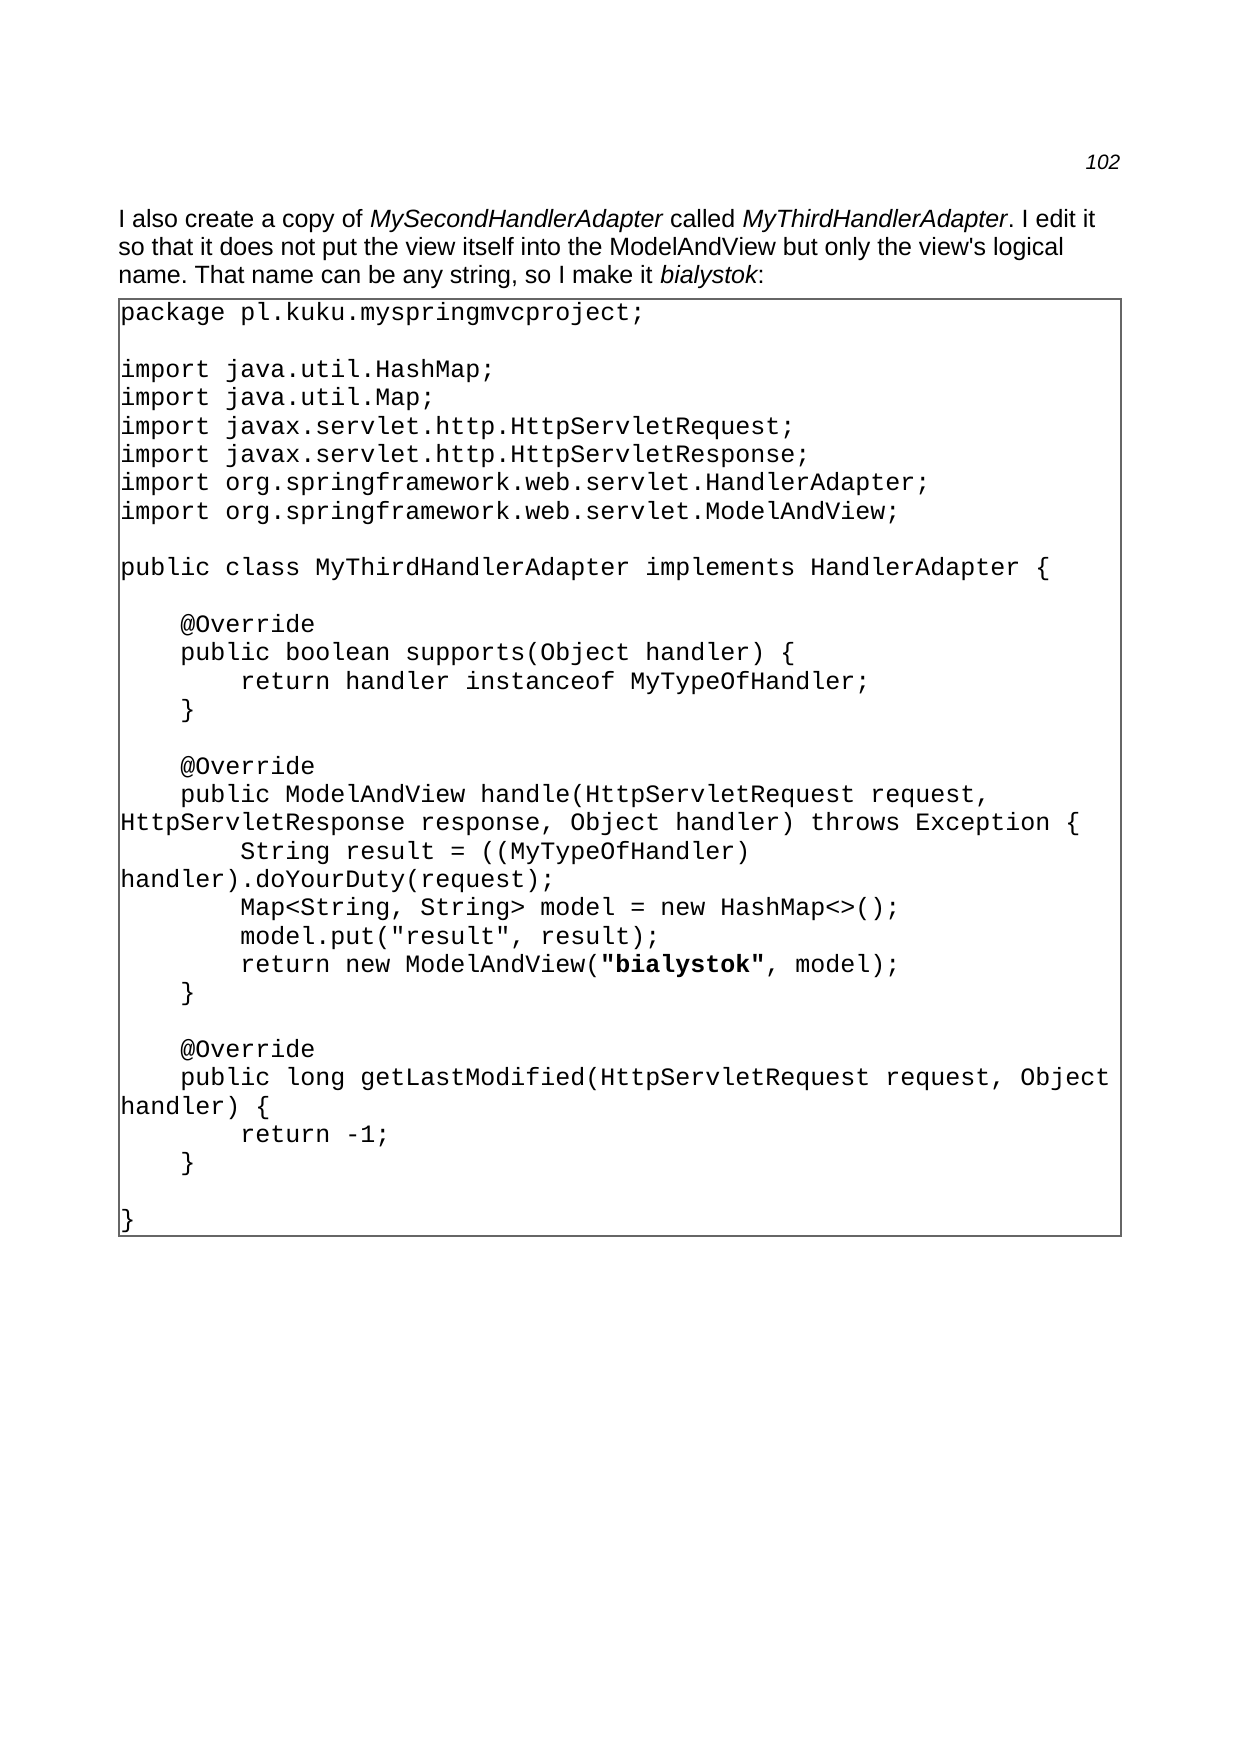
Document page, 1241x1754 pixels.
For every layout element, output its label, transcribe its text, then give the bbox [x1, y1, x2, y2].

text import org.springframework.web.servlet.HandlerAdapter; [120, 468, 1120, 496]
text import javax.servlet.http.HttpServletResponse; [120, 439, 1120, 468]
text } [120, 1204, 1120, 1235]
text public boolean supports(Object handler) { [120, 638, 1120, 666]
text @Override [120, 751, 1120, 779]
text import org.springframework.web.servlet.ModelAndView; [120, 496, 1120, 527]
text @Override [120, 1034, 1120, 1063]
text } [120, 694, 1120, 725]
text public long getLastModified(HttpServletRequest request, Object handler) { [120, 1063, 1120, 1119]
text import javax.servlet.http.HttpServletRequest; [120, 411, 1120, 439]
text } [120, 1148, 1120, 1178]
text @Override [120, 609, 1120, 638]
text import java.util.Map; [120, 383, 1120, 411]
text package pl.kuku.myspringmvcproject; [120, 300, 1120, 328]
text I also create a copy of MySecondHandlerAdapter called MyThirdHandlerAdapter. I edit it so that it does not put the view itself into the ModelAndView but only the view's logical name. That name can be any string, so I make it bialystok: [118, 205, 1122, 289]
text public ModelAndView handle(HttpServletRequest request, HttpServletResponse response, Object handler) throws Exception { [120, 779, 1120, 836]
text String result = ((MyTypeOfHandler) handler).doYourDuty(request); [120, 836, 1120, 893]
text return -1; [120, 1119, 1120, 1148]
text return new ModelAndView("bialystok", model); [120, 949, 1120, 978]
text model.put("result", result); [120, 921, 1120, 949]
text return handler instanceof MyTypeOfHandler; [120, 666, 1120, 694]
text Map<String, String> model = new HashMap<>(); [120, 893, 1120, 921]
text import java.util.HashMap; [120, 354, 1120, 383]
text } [120, 978, 1120, 1008]
text public class MyThirdHandlerAdapter implements HandlerAdapter { [120, 553, 1120, 583]
